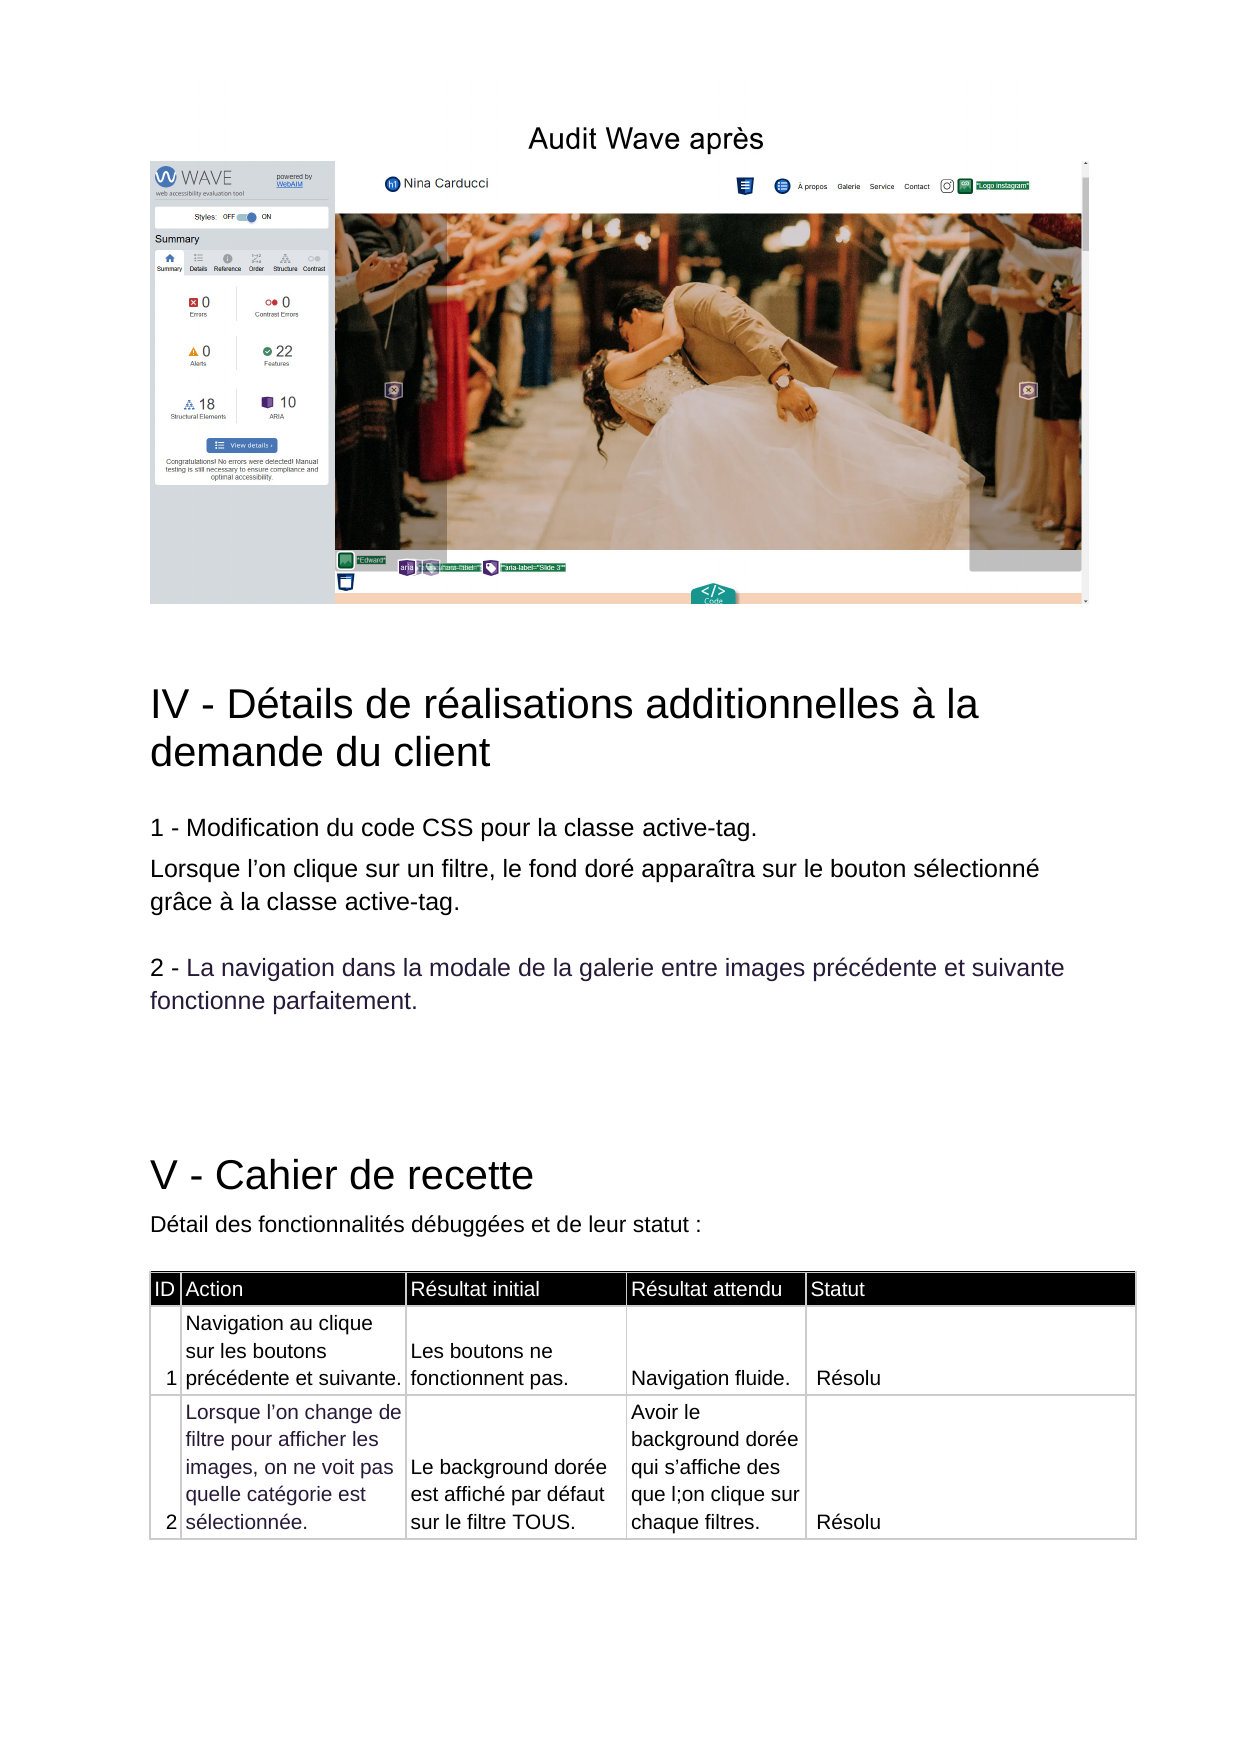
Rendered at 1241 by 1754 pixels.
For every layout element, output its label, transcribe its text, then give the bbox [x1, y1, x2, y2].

text Détail des fonctionnalités débuggées et de leur statut : [150, 1211, 1090, 1237]
subtitle V - Cahier de recette [150, 1151, 1090, 1198]
table_cell 2 [151, 1396, 180, 1538]
table_header Résultat attendu [627, 1273, 805, 1305]
table_cell Navigation fluide. [627, 1307, 805, 1394]
text 2 - La navigation dans la modale de la galerie entre images précédente et suivante fonctionne parfaitement. [150, 953, 1090, 1015]
table_header Résultat initial [407, 1273, 626, 1305]
table_cell Lorsque l’on change de filtre pour afficher les images, on ne voit pas quelle catégorie est sélectionnée. [182, 1396, 405, 1538]
table_cell Navigation au clique sur les boutons précédente et suivante. [182, 1307, 405, 1394]
table_cell Les boutons ne fonctionnent pas. [407, 1307, 626, 1394]
table_cell 1 [151, 1307, 180, 1394]
table_cell Résolu [807, 1396, 1135, 1538]
table_header Action [182, 1273, 405, 1305]
table_cell Résolu [807, 1307, 1135, 1394]
table_header ID [151, 1273, 180, 1305]
subtitle IV - Détails de réalisations additionnelles à la demande du client [150, 679, 1090, 775]
picture [150, 75, 1091, 604]
table_cell Avoir le background dorée qui s’affiche des que l;on clique sur chaque filtres. [627, 1396, 805, 1538]
text Lorsque l’on clique sur un filtre, le fond doré apparaîtra sur le bouton sélectionné grâce à la classe active-tag. [150, 854, 1090, 916]
table_cell Le background dorée est affiché par défaut sur le filtre TOUS. [407, 1396, 626, 1538]
table_header Statut [807, 1273, 1135, 1305]
subtitle 1 - Modification du code CSS pour la classe active-tag. [150, 813, 1090, 842]
